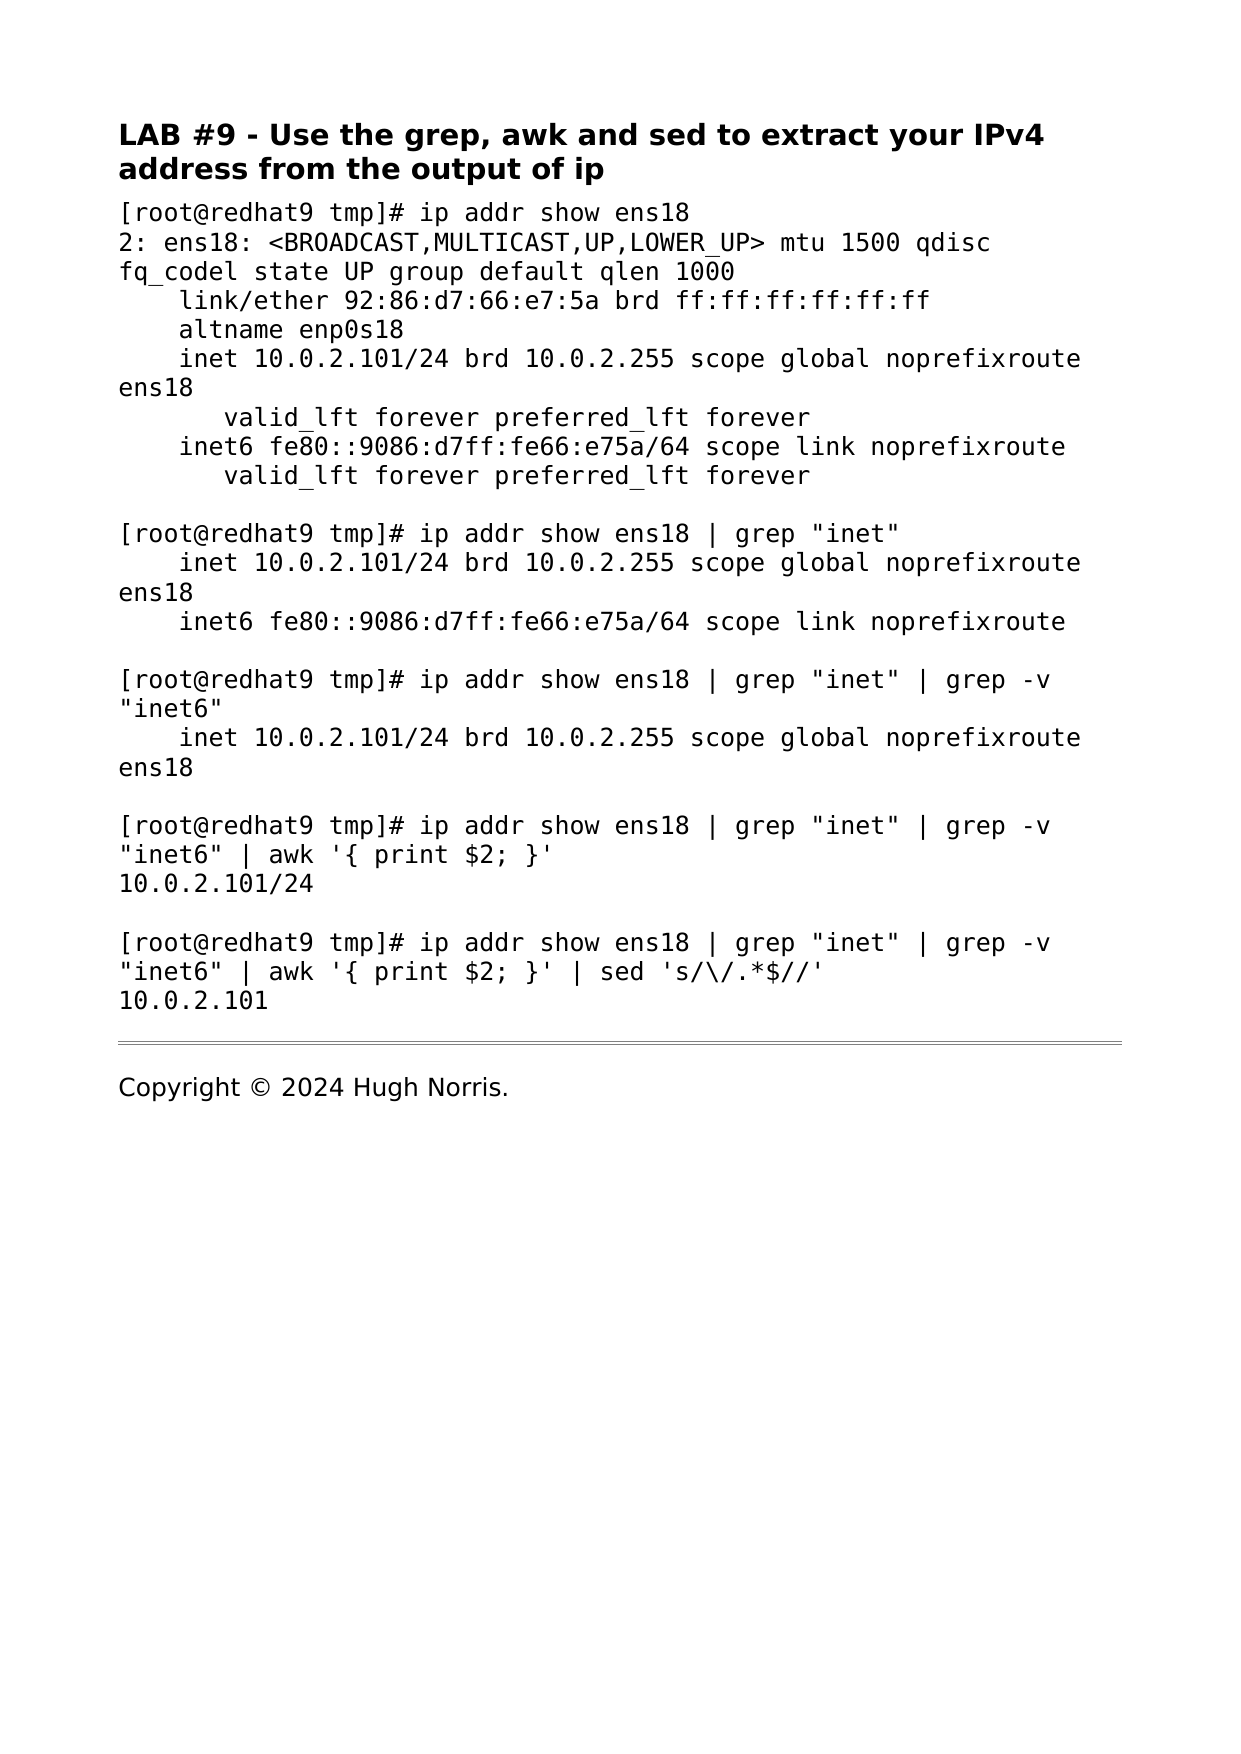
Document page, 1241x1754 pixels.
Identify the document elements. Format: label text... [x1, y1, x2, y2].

text Copyright © 2024 Hugh Norris. [118, 1073, 1122, 1102]
subtitle LAB #9 - Use the grep, awk and sed to extract your IPv4 address from the output of ip [118, 118, 1122, 186]
text [root@redhat9 tmp]# ip addr show ens18 2: ens18: <BROADCAST,MULTICAST,UP,LOWER_UP> mtu 1500 qdisc fq_codel state UP group default qlen 1000 link/ether 92:86:d7:66:e7:5a brd ff:ff:ff:ff:ff:ff altname enp0s18 inet 10.0.2.101/24 brd 10.0.2.255 scope global noprefixroute ens18 valid_lft forever preferred_lft forever inet6 fe80::9086:d7ff:fe66:e75a/64 scope link noprefixroute valid_lft forever preferred_lft forever [root@redhat9 tmp]# ip addr show ens18 | grep "inet" inet 10.0.2.101/24 brd 10.0.2.255 scope global noprefixroute ens18 inet6 fe80::9086:d7ff:fe66:e75a/64 scope link noprefixroute [root@redhat9 tmp]# ip addr show ens18 | grep "inet" | grep -v "inet6" inet 10.0.2.101/24 brd 10.0.2.255 scope global noprefixroute ens18 [root@redhat9 tmp]# ip addr show ens18 | grep "inet" | grep -v "inet6" | awk '{ print $2; }' 10.0.2.101/24 [root@redhat9 tmp]# ip addr show ens18 | grep "inet" | grep -v "inet6" | awk '{ print $2; }' | sed 's/\/.*$//' 10.0.2.101 [118, 198, 1122, 1015]
